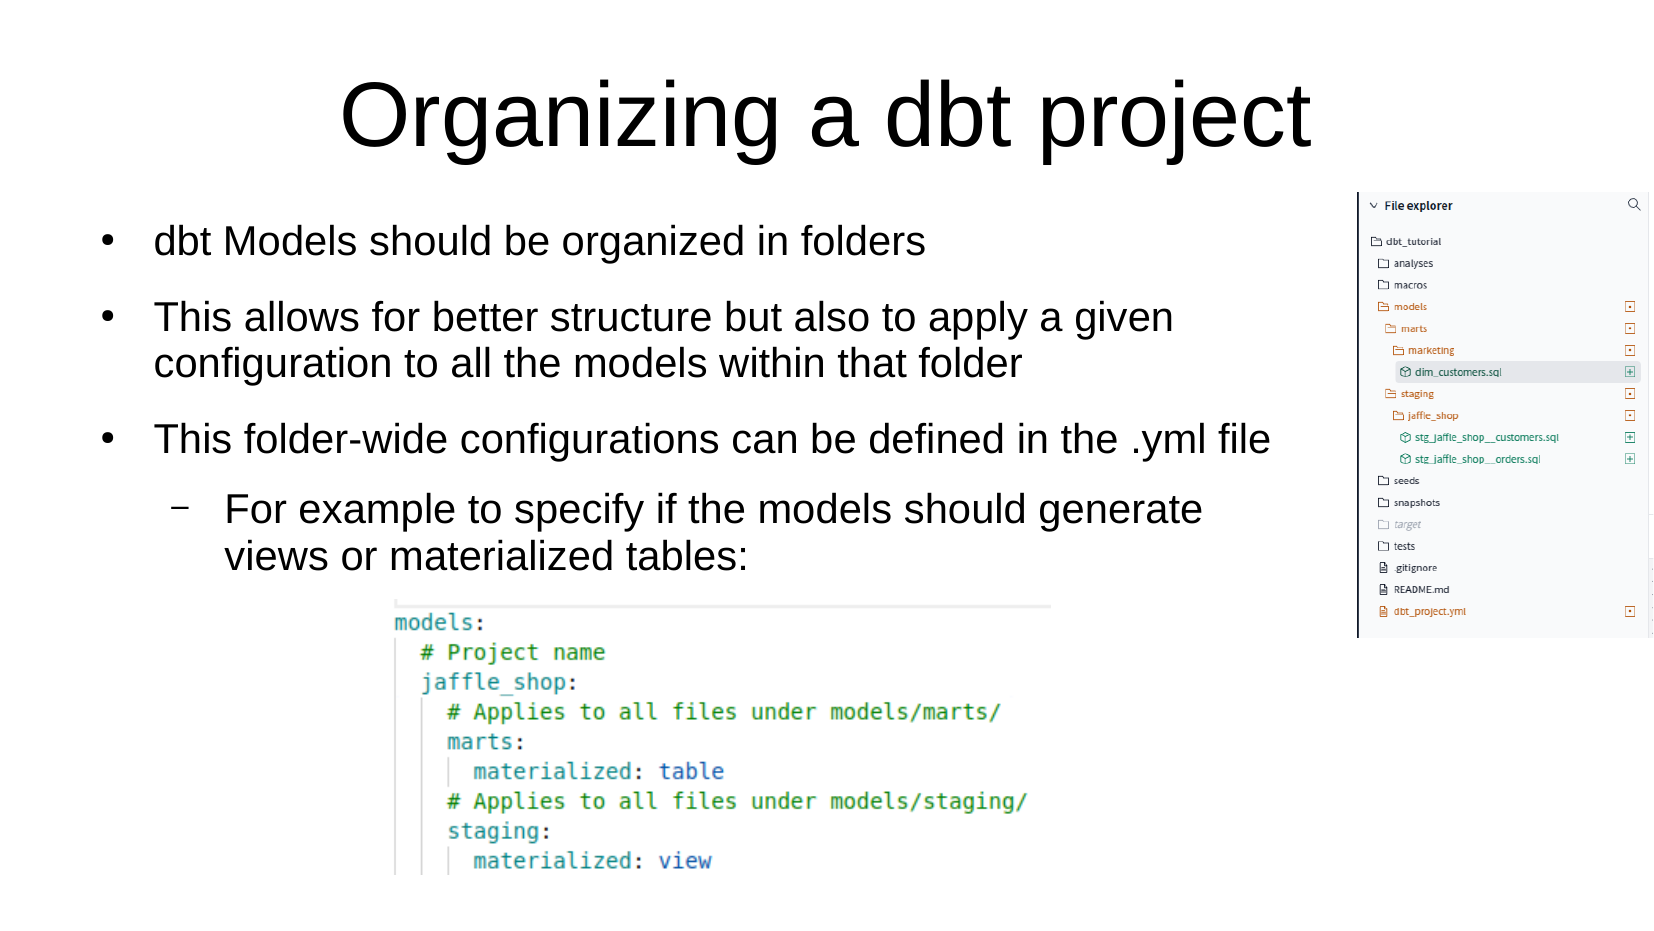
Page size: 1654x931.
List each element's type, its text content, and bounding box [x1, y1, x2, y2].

list dbt Models should be organized in folders This allows for better structure but also to apply a given configuration to all the models within that folder This folder-wide configurations can be defined in the .yml file For example to specify if the models should generate views or materialized tables: [82, 217, 1313, 758]
picture [371, 599, 1051, 875]
picture [1357, 192, 1654, 638]
title Organizing a dbt project [82, 37, 1571, 193]
